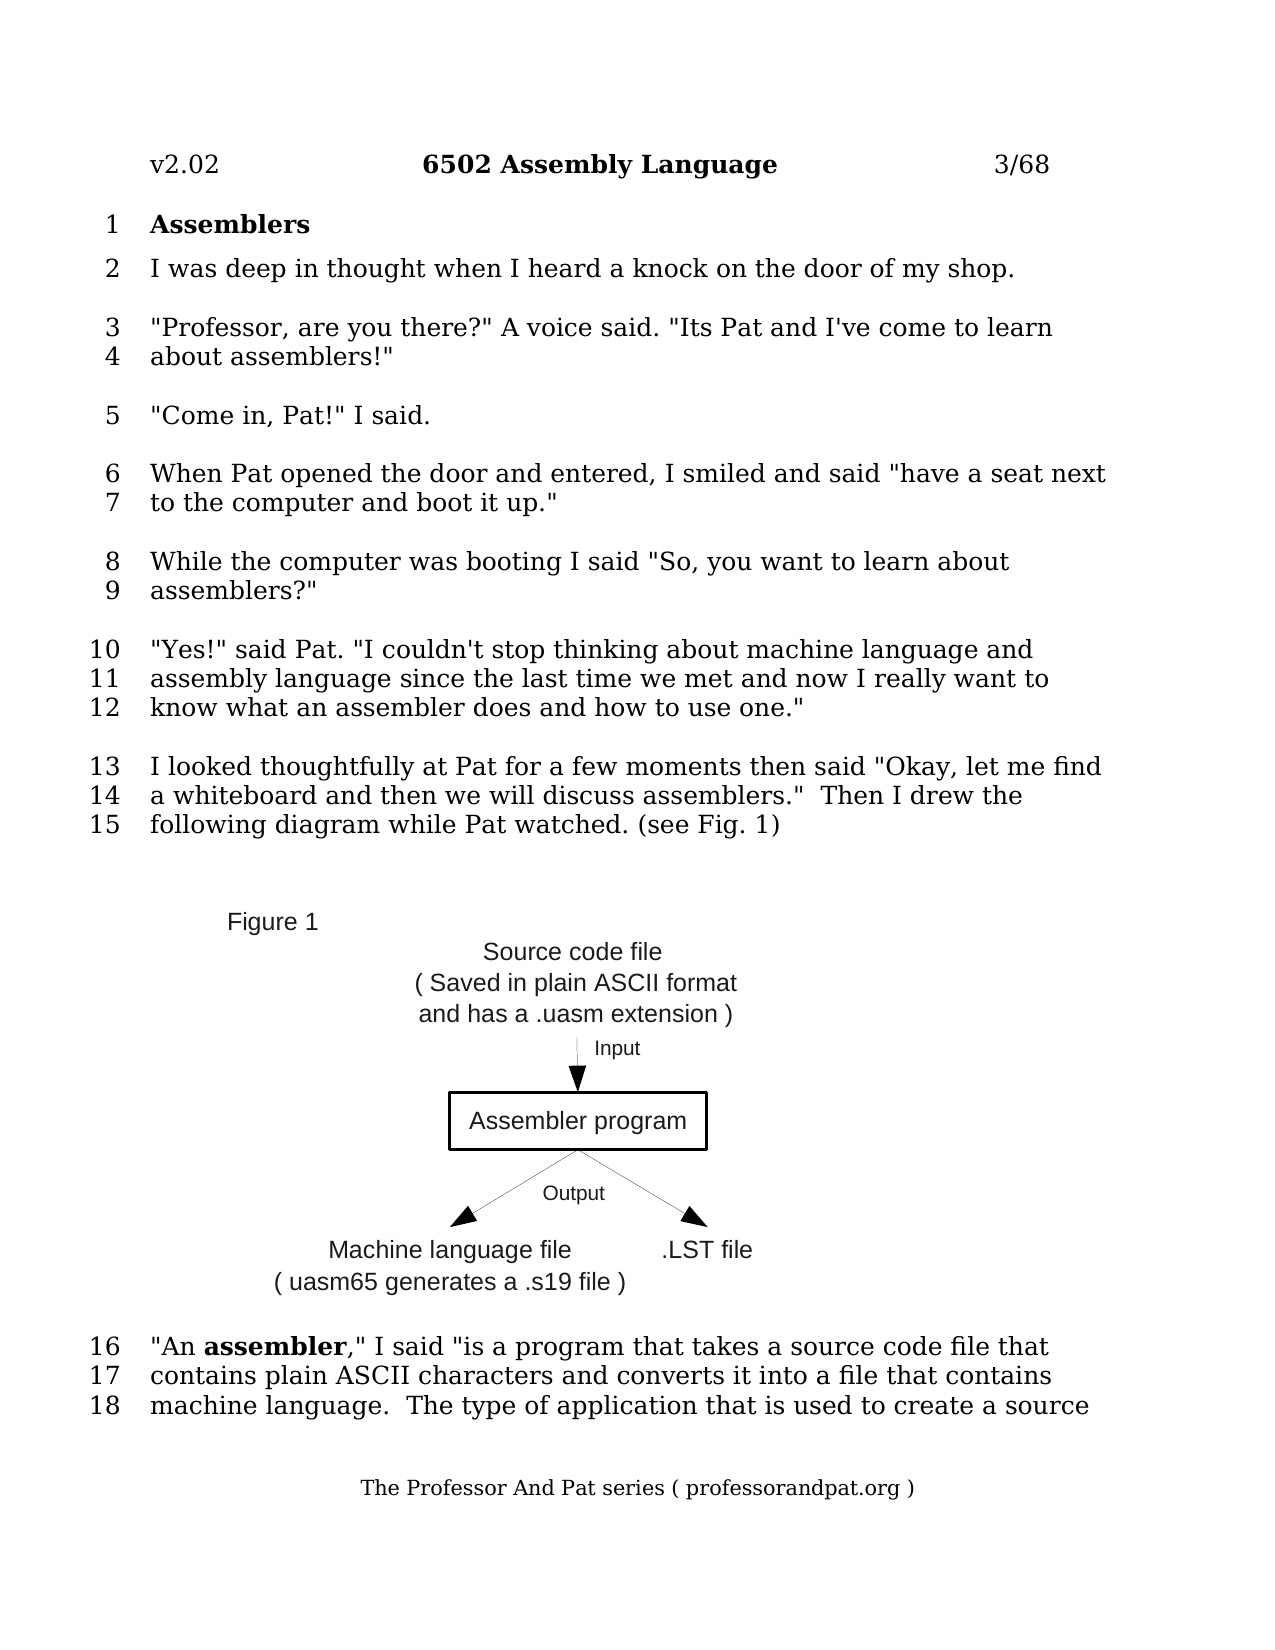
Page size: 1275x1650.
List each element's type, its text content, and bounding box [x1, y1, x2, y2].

text I looked thoughtfully at Pat for a few moments then said "Okay, let me find a whiteboard and then we will discuss assemblers." Then I drew the following diagram while Pat watched. (see Fig. 1) [150, 752, 1125, 840]
subtitle Assemblers [150, 210, 1125, 239]
text While the computer was booting I said "So, you want to learn about assemblers?" [150, 547, 1125, 606]
text "An assembler," I said "is a program that takes a source code file that contains plain ASCII characters and converts it into a file that contains machine language. The type of application that is used to create a source [150, 1332, 1125, 1420]
text "Yes!" said Pat. "I couldn't stop thinking about machine language and assembly language since the last time we met and now I really want to know what an assembler does and how to use one." [150, 635, 1125, 723]
text When Pat opened the door and entered, I smiled and said "have a seat next to the computer and boot it up." [150, 459, 1125, 518]
text "Professor, are you there?" A voice said. "Its Pat and I've come to learn about assemblers!" [150, 313, 1125, 372]
text "Come in, Pat!" I said. [150, 401, 1125, 430]
text I was deep in thought when I heard a knock on the door of my shop. [150, 254, 1125, 284]
